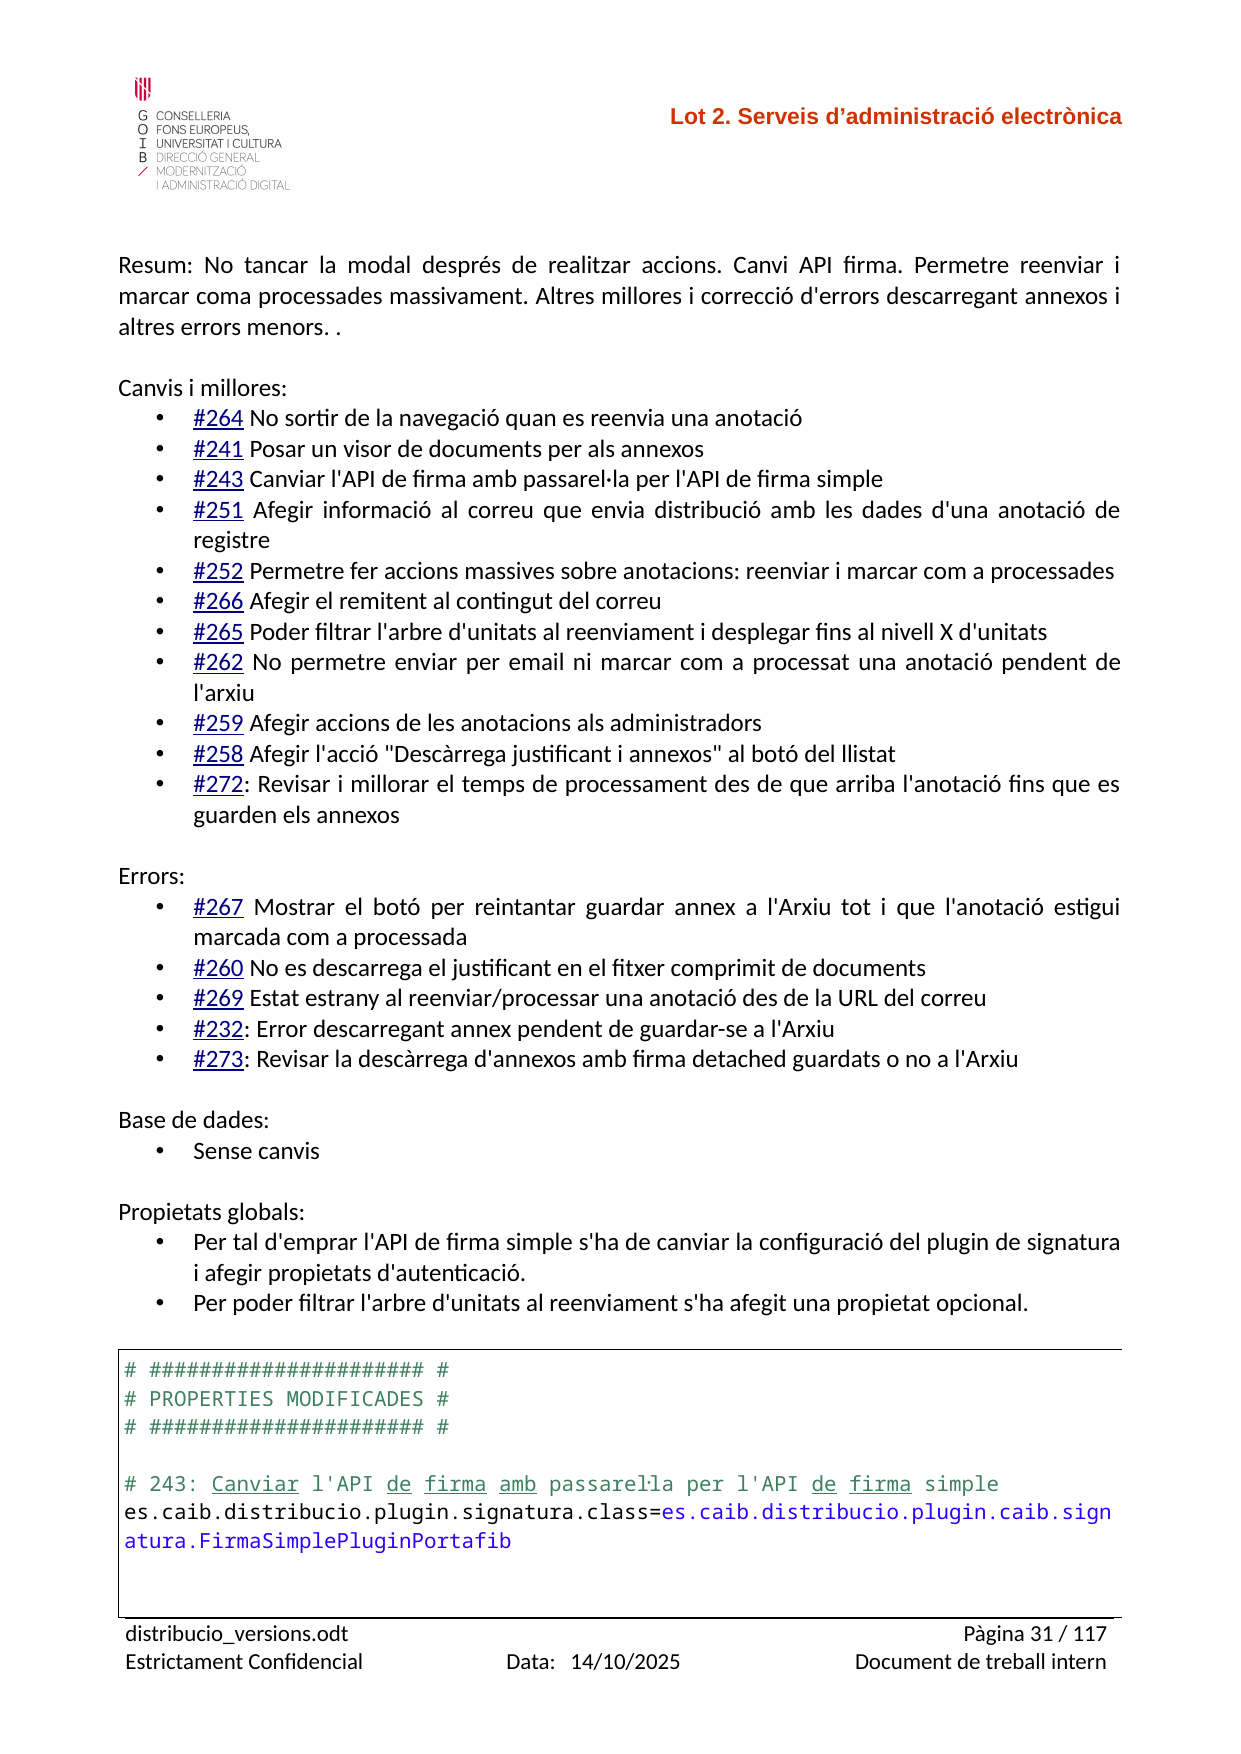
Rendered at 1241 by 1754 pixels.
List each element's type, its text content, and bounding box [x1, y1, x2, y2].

list Per tal d'emprar l'API de firma simple s'ha de canviar la configuració del plugin de signatura i afegir propietats d'autenticació. [156, 1226, 1122, 1287]
list #265 Poder filtrar l'arbre d'unitats al reenviament i desplegar fins al nivell X d'unitats [156, 616, 1122, 646]
picture [126, 70, 299, 197]
list #243 Canviar l'API de firma amb passarel·la per l'API de firma simple [156, 463, 1122, 494]
list #267 Mostrar el botó per reintantar guardar annex a l'Arxiu tot i que l'anotació estigui marcada com a processada [156, 891, 1122, 952]
list #232: Error descarregant annex pendent de guardar-se a l'Arxiu [156, 1013, 1122, 1043]
text Errors: [118, 860, 1122, 891]
text Canvis i millores: [118, 372, 1122, 402]
list #272: Revisar i millorar el temps de processament des de que arriba l'anotació fins que es guarden els annexos [156, 768, 1122, 829]
list #259 Afegir accions de les anotacions als administradors [156, 707, 1122, 738]
list #252 Permetre fer accions massives sobre anotacions: reenviar i marcar com a processades [156, 555, 1122, 585]
list #260 No es descarrega el justificant en el fitxer comprimit de documents [156, 952, 1122, 982]
list #262 No permetre enviar per email ni marcar com a processat una anotació pendent de l'arxiu [156, 646, 1122, 707]
list Per poder filtrar l'arbre d'unitats al reenviament s'ha afegit una propietat opcional. [156, 1287, 1122, 1318]
table_header # ###################### # # PROPERTIES MODIFICADES # # ###################### # # 243: Canviar l'API de firma amb passarel·la per l'API de firma simple es.caib.distribucio.plugin.signatura.class=es.caib.distribucio.plugin.caib.signatura.FirmaSimplePluginPortafib [119, 1350, 1122, 1617]
list #258 Afegir l'acció "Descàrrega justificant i annexos" al botó del llistat [156, 738, 1122, 768]
list #273: Revisar la descàrrega d'annexos amb firma detached guardats o no a l'Arxiu [156, 1043, 1122, 1074]
list #266 Afegir el remitent al contingut del correu [156, 585, 1122, 616]
text Base de dades: [118, 1104, 1122, 1135]
list Sense canvis [156, 1135, 1122, 1165]
list #269 Estat estrany al reenviar/processar una anotació des de la URL del correu [156, 982, 1122, 1013]
list #264 No sortir de la navegació quan es reenvia una anotació [156, 402, 1122, 433]
list #251 Afegir informació al correu que envia distribució amb les dades d'una anotació de registre [156, 494, 1122, 555]
list #241 Posar un visor de documents per als annexos [156, 433, 1122, 463]
text Propietats globals: [118, 1196, 1122, 1226]
text Resum: No tancar la modal després de realitzar accions. Canvi API firma. Permetre reenviar i marcar coma processades massivament. Altres millores i correcció d'errors descarregant annexos i altres errors menors. . [118, 250, 1122, 341]
